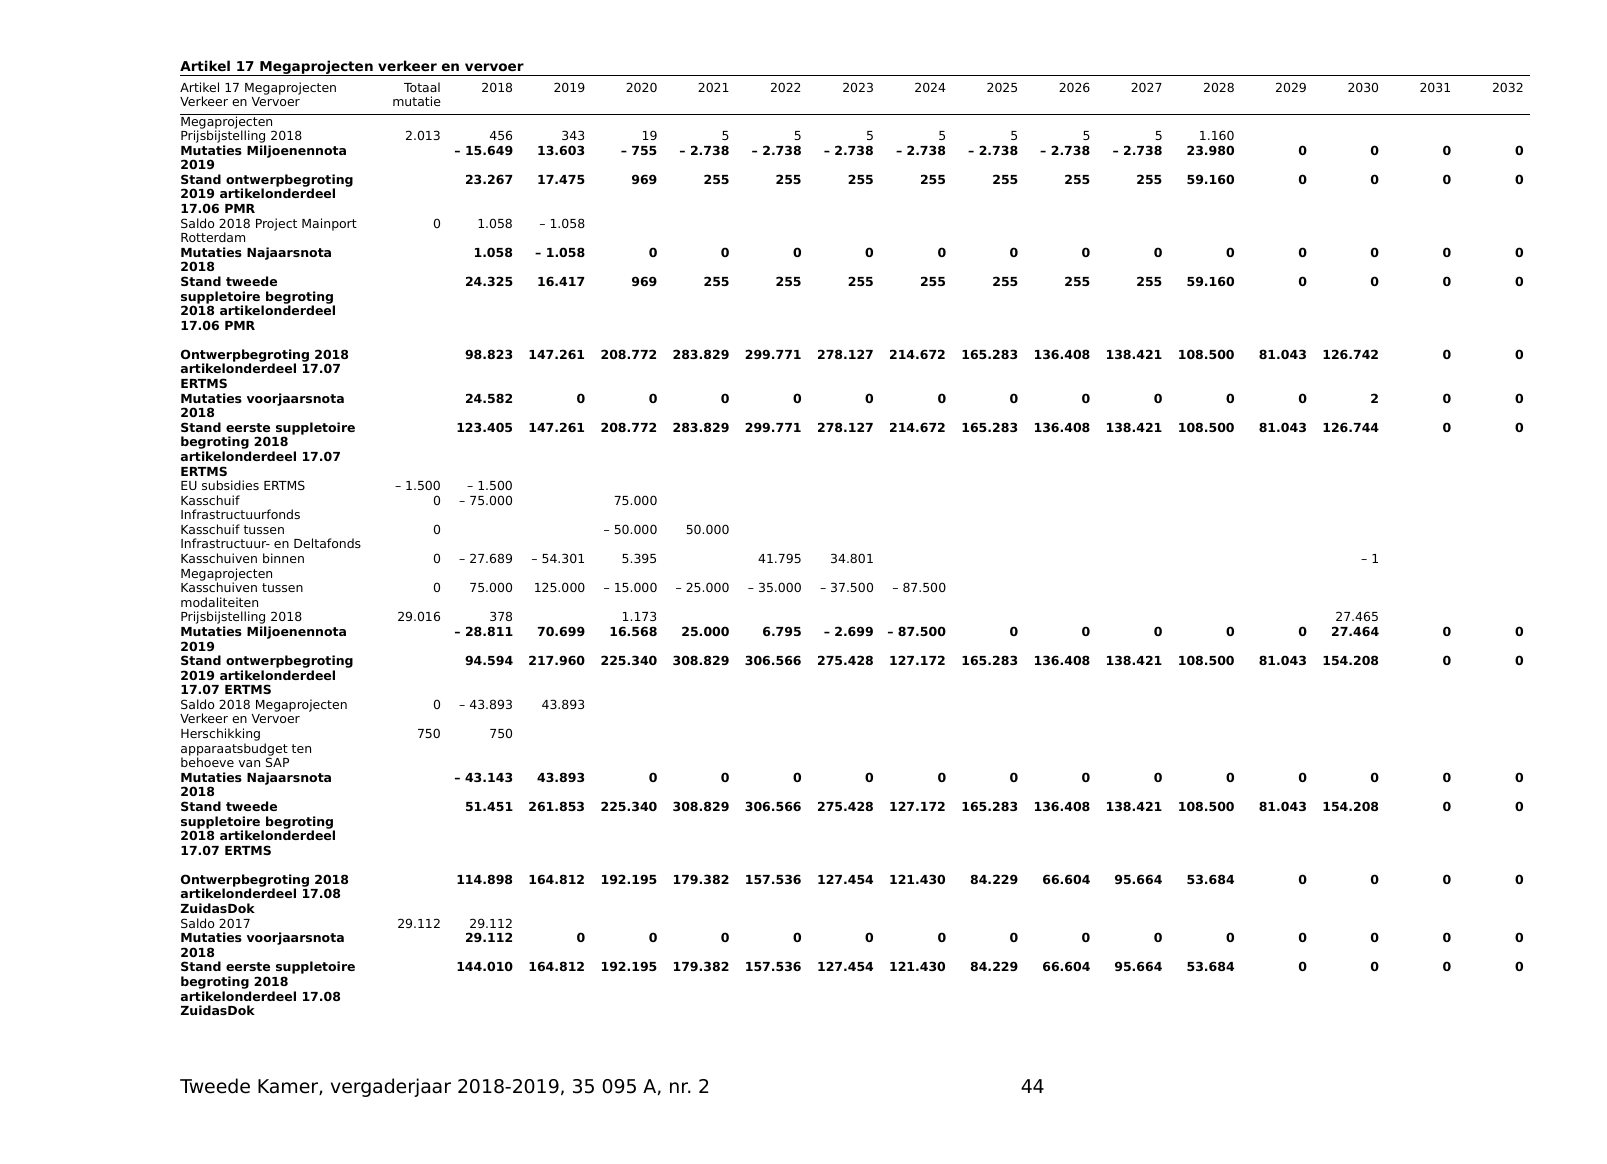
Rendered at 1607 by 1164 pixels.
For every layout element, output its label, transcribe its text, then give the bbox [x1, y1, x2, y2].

table_header Artikel 17 Megaprojecten verkeer en vervoer [180, 59, 1529, 75]
table_cell 255 [1024, 173, 1096, 216]
table_cell 2026 [1024, 76, 1096, 114]
table_cell Kasschuiven binnen Megaprojecten [180, 552, 361, 581]
table_cell [361, 931, 447, 960]
table_cell 0 [808, 246, 879, 275]
table_cell [1313, 129, 1385, 143]
table_cell 192.195 [591, 873, 663, 916]
table_cell [1096, 727, 1168, 771]
table_cell [880, 115, 952, 129]
table_cell [1313, 333, 1385, 348]
table_cell – 35.000 [735, 581, 807, 610]
table_cell [1385, 916, 1457, 931]
table_cell 43.893 [519, 771, 591, 800]
table_cell – 54.301 [519, 552, 591, 581]
table_cell [952, 115, 1024, 129]
table_cell 0 [808, 771, 879, 800]
table_cell 0 [591, 931, 663, 960]
table_cell 6.795 [735, 625, 807, 654]
table_cell [1313, 727, 1385, 771]
table_cell 0 [1240, 144, 1313, 173]
table_cell 2032 [1457, 76, 1529, 114]
table_cell [1096, 494, 1168, 523]
table_cell [1168, 552, 1240, 581]
table_cell 23.980 [1168, 144, 1240, 173]
table_cell [1457, 333, 1529, 348]
table_cell 108.500 [1168, 348, 1240, 391]
table_cell 2023 [808, 76, 879, 114]
table_cell Mutaties voorjaarsnota 2018 [180, 391, 361, 421]
table_cell [1096, 115, 1168, 129]
table_cell 34.801 [808, 552, 879, 581]
table_cell EU subsidies ERTMS [180, 479, 361, 493]
table_cell 0 [1096, 246, 1168, 275]
table_cell 208.772 [591, 421, 663, 479]
table_cell 0 [1096, 931, 1168, 960]
table_cell Mutaties voorjaarsnota 2018 [180, 931, 361, 960]
table_cell Stand eerste suppletoire begroting 2018 artikelonderdeel 17.07 ERTMS [180, 421, 361, 479]
table_cell [880, 523, 952, 552]
table_cell [808, 610, 879, 625]
table_cell [880, 216, 952, 246]
table_cell – 1.500 [361, 479, 447, 493]
table_cell 136.408 [1024, 348, 1096, 391]
table_cell 0 [880, 391, 952, 421]
table_cell [880, 333, 952, 348]
table_cell 0 [952, 391, 1024, 421]
table_cell 0 [1457, 246, 1529, 275]
table_cell [808, 115, 879, 129]
table_cell [663, 115, 735, 129]
table_cell [1024, 552, 1096, 581]
table_cell 164.812 [519, 960, 591, 1018]
table_cell 969 [591, 275, 663, 333]
table_cell [808, 727, 879, 771]
table_cell 0 [1313, 246, 1385, 275]
table_cell 278.127 [808, 421, 879, 479]
table_cell 0 [1457, 421, 1529, 479]
table_cell 95.664 [1096, 873, 1168, 916]
table_cell 255 [1096, 173, 1168, 216]
table_cell 81.043 [1240, 800, 1313, 858]
table_cell [1457, 552, 1529, 581]
table_cell [1024, 727, 1096, 771]
table_cell 108.500 [1168, 800, 1240, 858]
table_cell 29.112 [447, 931, 519, 960]
table_cell [519, 523, 591, 552]
table_cell [361, 144, 447, 173]
table_cell Kasschuif Infrastructuurfonds [180, 494, 361, 523]
table_cell 0 [880, 246, 952, 275]
table_cell [1457, 115, 1529, 129]
table_cell 127.454 [808, 873, 879, 916]
table_cell [880, 552, 952, 581]
table_cell 5 [880, 129, 952, 143]
table_cell – 2.738 [808, 144, 879, 173]
table_cell 0 [1457, 654, 1529, 698]
table_cell [735, 698, 807, 727]
table_cell 969 [591, 173, 663, 216]
table_cell [1457, 523, 1529, 552]
table_cell 214.672 [880, 421, 952, 479]
table_cell Kasschuif tussen Infrastructuur- en Deltafonds [180, 523, 361, 552]
table_cell 136.408 [1024, 421, 1096, 479]
table_cell Stand ontwerpbegroting 2019 artikelonderdeel 17.07 ERTMS [180, 654, 361, 698]
table_cell 0 [1313, 873, 1385, 916]
table_cell 255 [952, 173, 1024, 216]
table_cell [1168, 523, 1240, 552]
table_cell 0 [519, 391, 591, 421]
table_cell 0 [1313, 931, 1385, 960]
table_cell [808, 216, 879, 246]
table_cell [1024, 523, 1096, 552]
table_cell 81.043 [1240, 348, 1313, 391]
table_cell [1313, 523, 1385, 552]
table_cell [361, 873, 447, 916]
table_cell 0 [361, 216, 447, 246]
table_cell [735, 115, 807, 129]
table_cell 299.771 [735, 348, 807, 391]
table_cell [1240, 727, 1313, 771]
table_cell 94.594 [447, 654, 519, 698]
table_cell 0 [1240, 391, 1313, 421]
table_cell 81.043 [1240, 654, 1313, 698]
table_cell Totaal mutatie [361, 76, 447, 114]
table_cell [447, 523, 519, 552]
table_cell 51.451 [447, 800, 519, 858]
table_cell 283.829 [663, 348, 735, 391]
table_cell [880, 698, 952, 727]
table_cell 308.829 [663, 654, 735, 698]
table_cell 2019 [519, 76, 591, 114]
table_cell – 755 [591, 144, 663, 173]
table_cell [1168, 610, 1240, 625]
table_cell [735, 216, 807, 246]
table_cell [663, 698, 735, 727]
table_cell 0 [952, 931, 1024, 960]
table_cell [361, 348, 447, 391]
table_cell Mutaties Najaarsnota 2018 [180, 246, 361, 275]
table_cell 0 [663, 931, 735, 960]
table_cell – 2.738 [1024, 144, 1096, 173]
table_cell 154.208 [1313, 800, 1385, 858]
table_cell 0 [591, 246, 663, 275]
table_cell 147.261 [519, 421, 591, 479]
table_cell [1385, 494, 1457, 523]
table_cell 0 [735, 246, 807, 275]
table_cell Mutaties Najaarsnota 2018 [180, 771, 361, 800]
table_cell 5 [663, 129, 735, 143]
table_cell 0 [1457, 800, 1529, 858]
table_cell 275.428 [808, 800, 879, 858]
table_cell 138.421 [1096, 800, 1168, 858]
table_cell 0 [1024, 771, 1096, 800]
table_cell 127.172 [880, 654, 952, 698]
table_cell 98.823 [447, 348, 519, 391]
table_cell [447, 858, 519, 873]
table_cell [361, 858, 447, 873]
table_cell [1385, 698, 1457, 727]
table_cell [180, 333, 361, 348]
table_cell 0 [1024, 246, 1096, 275]
table_cell 126.744 [1313, 421, 1385, 479]
table_cell Saldo 2018 Project Mainport Rotterdam [180, 216, 361, 246]
table_cell [591, 115, 663, 129]
table_cell 2022 [735, 76, 807, 114]
table_cell [1457, 916, 1529, 931]
table_cell [1240, 494, 1313, 523]
table_cell 121.430 [880, 873, 952, 916]
table_cell 0 [1024, 391, 1096, 421]
table_cell [1096, 858, 1168, 873]
table_cell [361, 625, 447, 654]
table_cell 0 [1457, 173, 1529, 216]
table_cell [1457, 698, 1529, 727]
table_cell – 1.058 [519, 216, 591, 246]
table_cell [735, 610, 807, 625]
table_cell [1457, 129, 1529, 143]
table_cell [1024, 698, 1096, 727]
table_cell 165.283 [952, 654, 1024, 698]
table_cell [1313, 581, 1385, 610]
table_cell 0 [1457, 931, 1529, 960]
table_cell – 2.738 [735, 144, 807, 173]
table_cell 0 [1313, 771, 1385, 800]
table_cell 0 [1385, 391, 1457, 421]
table_cell 0 [1240, 931, 1313, 960]
table_cell 0 [1240, 246, 1313, 275]
table_cell 750 [447, 727, 519, 771]
table_cell [952, 479, 1024, 493]
table_cell 0 [1240, 771, 1313, 800]
table_cell 0 [361, 581, 447, 610]
table_cell [1457, 494, 1529, 523]
table_cell 164.812 [519, 873, 591, 916]
table_cell [1240, 610, 1313, 625]
table_cell 0 [1385, 625, 1457, 654]
table_cell [1096, 333, 1168, 348]
table_cell 50.000 [663, 523, 735, 552]
table_cell [1385, 858, 1457, 873]
table_cell Ontwerpbegroting 2018 artikelonderdeel 17.08 ZuidasDok [180, 873, 361, 916]
table_cell 308.829 [663, 800, 735, 858]
table_cell [1240, 552, 1313, 581]
table_cell – 27.689 [447, 552, 519, 581]
table_cell [1168, 858, 1240, 873]
table_cell [1313, 858, 1385, 873]
table_cell 299.771 [735, 421, 807, 479]
table_cell 27.465 [1313, 610, 1385, 625]
table_cell 0 [663, 771, 735, 800]
table_cell [880, 494, 952, 523]
table_cell [591, 333, 663, 348]
table_cell 2018 [447, 76, 519, 114]
table_cell 138.421 [1096, 348, 1168, 391]
table_cell [1385, 479, 1457, 493]
table_cell – 15.000 [591, 581, 663, 610]
table_cell 255 [808, 173, 879, 216]
table_cell 217.960 [519, 654, 591, 698]
table_cell [519, 333, 591, 348]
table_cell 0 [1096, 391, 1168, 421]
table_cell [1168, 216, 1240, 246]
table_cell 2024 [880, 76, 952, 114]
table_cell 2030 [1313, 76, 1385, 114]
table_cell Mutaties Miljoenennota 2019 [180, 625, 361, 654]
table_cell [519, 115, 591, 129]
table_cell Prijsbijstelling 2018 [180, 129, 361, 143]
table_cell 192.195 [591, 960, 663, 1018]
table_cell 157.536 [735, 873, 807, 916]
table_cell 179.382 [663, 873, 735, 916]
table_cell [1024, 581, 1096, 610]
table_cell 0 [1385, 873, 1457, 916]
table_cell 0 [880, 771, 952, 800]
table_cell [1457, 610, 1529, 625]
table_cell – 15.649 [447, 144, 519, 173]
table_cell – 87.500 [880, 581, 952, 610]
table_cell 27.464 [1313, 625, 1385, 654]
table_cell 136.408 [1024, 800, 1096, 858]
table_cell 0 [361, 494, 447, 523]
table_cell [1385, 216, 1457, 246]
table_cell [591, 858, 663, 873]
table_cell [1024, 216, 1096, 246]
table_cell [880, 727, 952, 771]
table_cell 16.417 [519, 275, 591, 333]
table_cell 5 [952, 129, 1024, 143]
table_cell 0 [1240, 275, 1313, 333]
table_cell [663, 858, 735, 873]
table_cell 255 [1024, 275, 1096, 333]
table_cell 255 [663, 275, 735, 333]
table_cell [1457, 479, 1529, 493]
table_cell 0 [735, 931, 807, 960]
table_cell 0 [1457, 348, 1529, 391]
table_cell [952, 216, 1024, 246]
table_cell 0 [1457, 391, 1529, 421]
table_cell 121.430 [880, 960, 952, 1018]
table_cell 255 [880, 275, 952, 333]
table_cell 19 [591, 129, 663, 143]
table_cell [1240, 479, 1313, 493]
table_cell 13.603 [519, 144, 591, 173]
table_cell [1385, 552, 1457, 581]
table_cell 154.208 [1313, 654, 1385, 698]
table_cell [808, 523, 879, 552]
table_cell [1240, 698, 1313, 727]
table_cell [591, 727, 663, 771]
table_cell [361, 333, 447, 348]
table_cell 225.340 [591, 654, 663, 698]
table_cell 165.283 [952, 421, 1024, 479]
table_cell 84.229 [952, 873, 1024, 916]
table_cell 0 [1240, 960, 1313, 1018]
table_cell [1457, 581, 1529, 610]
table_cell 0 [1385, 931, 1457, 960]
table_cell – 1 [1313, 552, 1385, 581]
table_cell [1096, 698, 1168, 727]
table_cell 343 [519, 129, 591, 143]
table_cell 255 [808, 275, 879, 333]
table_cell 41.795 [735, 552, 807, 581]
table_cell [1168, 727, 1240, 771]
table_cell Saldo 2017 [180, 916, 361, 931]
table_cell 0 [1457, 771, 1529, 800]
table_cell 0 [952, 625, 1024, 654]
table_cell [1385, 333, 1457, 348]
table_cell 2 [1313, 391, 1385, 421]
table_cell 5 [808, 129, 879, 143]
table_cell 255 [952, 275, 1024, 333]
table_cell [447, 115, 519, 129]
table_cell – 75.000 [447, 494, 519, 523]
table_cell 17.475 [519, 173, 591, 216]
table_cell 1.160 [1168, 129, 1240, 143]
table_cell 2027 [1096, 76, 1168, 114]
table_cell 70.699 [519, 625, 591, 654]
table_cell [361, 246, 447, 275]
table_cell 0 [1385, 144, 1457, 173]
table_cell 275.428 [808, 654, 879, 698]
table_cell [1240, 129, 1313, 143]
table_cell [1385, 523, 1457, 552]
table_cell 0 [880, 931, 952, 960]
table_cell [952, 581, 1024, 610]
table_cell [1313, 479, 1385, 493]
table_cell [735, 333, 807, 348]
table_cell 29.016 [361, 610, 447, 625]
table_cell [952, 552, 1024, 581]
table_cell 0 [952, 771, 1024, 800]
table_cell – 1.500 [447, 479, 519, 493]
table_cell 306.566 [735, 800, 807, 858]
table_cell Stand tweede suppletoire begroting 2018 artikelonderdeel 17.07 ERTMS [180, 800, 361, 858]
table_cell 0 [1024, 931, 1096, 960]
table_cell 0 [1168, 246, 1240, 275]
table_cell [663, 479, 735, 493]
table_cell 255 [880, 173, 952, 216]
table_cell 5 [735, 129, 807, 143]
table_cell 147.261 [519, 348, 591, 391]
table_cell [1385, 581, 1457, 610]
table_cell [361, 115, 447, 129]
table_cell Saldo 2018 Megaprojecten Verkeer en Vervoer [180, 698, 361, 727]
table_cell 255 [1096, 275, 1168, 333]
table_cell 0 [1313, 173, 1385, 216]
table_cell [952, 916, 1024, 931]
table_cell 0 [1385, 275, 1457, 333]
table_cell Ontwerpbegroting 2018 artikelonderdeel 17.07 ERTMS [180, 348, 361, 391]
table_cell – 2.738 [663, 144, 735, 173]
table_cell [1168, 333, 1240, 348]
table_cell 165.283 [952, 800, 1024, 858]
table_cell 0 [1457, 275, 1529, 333]
table_cell 66.604 [1024, 873, 1096, 916]
table_cell [808, 333, 879, 348]
table_cell 0 [1096, 625, 1168, 654]
table_cell 378 [447, 610, 519, 625]
table_cell [735, 479, 807, 493]
table_cell 29.112 [447, 916, 519, 931]
table_cell 0 [1457, 625, 1529, 654]
table_cell 75.000 [591, 494, 663, 523]
table_cell [735, 494, 807, 523]
table_cell 165.283 [952, 348, 1024, 391]
table_cell 0 [1168, 391, 1240, 421]
table_cell Stand tweede suppletoire begroting 2018 artikelonderdeel 17.06 PMR [180, 275, 361, 333]
table_cell 0 [1313, 960, 1385, 1018]
table_cell 0 [1457, 873, 1529, 916]
table_cell 0 [519, 931, 591, 960]
table_cell [1457, 216, 1529, 246]
table_cell [735, 727, 807, 771]
table_cell 0 [735, 771, 807, 800]
table_cell [361, 800, 447, 858]
table_cell 144.010 [447, 960, 519, 1018]
table_cell 0 [591, 771, 663, 800]
table_cell [591, 216, 663, 246]
table_cell 2.013 [361, 129, 447, 143]
table_cell – 43.893 [447, 698, 519, 727]
table_cell 0 [361, 552, 447, 581]
table_cell 255 [735, 275, 807, 333]
table_cell 0 [1240, 625, 1313, 654]
table_cell [180, 858, 361, 873]
table_cell [591, 916, 663, 931]
table_cell 1.058 [447, 216, 519, 246]
table_cell 0 [1240, 873, 1313, 916]
table_cell 24.325 [447, 275, 519, 333]
table_cell [663, 552, 735, 581]
table_cell [1385, 115, 1457, 129]
table_cell [1168, 479, 1240, 493]
table_cell 0 [952, 246, 1024, 275]
table_cell [1096, 581, 1168, 610]
table_cell [952, 698, 1024, 727]
table_cell [808, 916, 879, 931]
table_cell 0 [1385, 421, 1457, 479]
table_cell 456 [447, 129, 519, 143]
table_cell 0 [808, 391, 879, 421]
table_cell [1096, 552, 1168, 581]
table_cell 126.742 [1313, 348, 1385, 391]
table_cell [361, 391, 447, 421]
table_cell 84.229 [952, 960, 1024, 1018]
table_cell [1024, 610, 1096, 625]
table_cell 2031 [1385, 76, 1457, 114]
table_cell [1024, 858, 1096, 873]
table_cell 0 [1457, 144, 1529, 173]
table_cell 29.112 [361, 916, 447, 931]
table_cell [519, 727, 591, 771]
table_cell 2021 [663, 76, 735, 114]
table_cell 16.568 [591, 625, 663, 654]
table_cell [1313, 494, 1385, 523]
table_cell [1024, 333, 1096, 348]
table_cell [1240, 581, 1313, 610]
table_cell 0 [361, 698, 447, 727]
table_cell 66.604 [1024, 960, 1096, 1018]
table_cell 0 [1168, 625, 1240, 654]
table_cell 0 [1457, 960, 1529, 1018]
table_cell 255 [735, 173, 807, 216]
table_cell [808, 858, 879, 873]
table_cell Prijsbijstelling 2018 [180, 610, 361, 625]
table_cell 255 [663, 173, 735, 216]
table_cell [1168, 494, 1240, 523]
table_cell 306.566 [735, 654, 807, 698]
table_cell [1385, 129, 1457, 143]
table_cell 75.000 [447, 581, 519, 610]
table_cell 0 [1385, 246, 1457, 275]
table_cell Kasschuiven tussen modaliteiten [180, 581, 361, 610]
table_cell [1313, 916, 1385, 931]
table_cell 0 [1024, 625, 1096, 654]
table_cell – 37.500 [808, 581, 879, 610]
table_cell 0 [1385, 654, 1457, 698]
table_cell [591, 479, 663, 493]
table_cell 2029 [1240, 76, 1313, 114]
table_cell [663, 610, 735, 625]
table_cell Mutaties Miljoenennota 2019 [180, 144, 361, 173]
table_cell 95.664 [1096, 960, 1168, 1018]
table_cell 2028 [1168, 76, 1240, 114]
table_cell 2020 [591, 76, 663, 114]
table_cell [519, 610, 591, 625]
table_cell 136.408 [1024, 654, 1096, 698]
table_cell [735, 916, 807, 931]
table_cell 43.893 [519, 698, 591, 727]
table_cell [735, 523, 807, 552]
table_cell 0 [1385, 800, 1457, 858]
table_cell [952, 333, 1024, 348]
table_cell [663, 333, 735, 348]
table_cell [361, 654, 447, 698]
table_cell 5.395 [591, 552, 663, 581]
table_cell [1168, 916, 1240, 931]
table_cell [880, 479, 952, 493]
table_cell 261.853 [519, 800, 591, 858]
table_cell 108.500 [1168, 421, 1240, 479]
table_cell [1240, 216, 1313, 246]
table_cell [1457, 858, 1529, 873]
table_cell 278.127 [808, 348, 879, 391]
table_cell 138.421 [1096, 654, 1168, 698]
table_cell [447, 333, 519, 348]
table_cell 179.382 [663, 960, 735, 1018]
table_cell [1168, 115, 1240, 129]
table_cell 0 [663, 246, 735, 275]
table_cell 53.684 [1168, 873, 1240, 916]
table_cell [880, 916, 952, 931]
table_cell [1240, 333, 1313, 348]
table_cell 5 [1096, 129, 1168, 143]
table_cell 0 [663, 391, 735, 421]
table_cell – 2.738 [880, 144, 952, 173]
table_cell [808, 479, 879, 493]
table_cell Stand ontwerpbegroting 2019 artikelonderdeel 17.06 PMR [180, 173, 361, 216]
table_cell 0 [735, 391, 807, 421]
table_cell 750 [361, 727, 447, 771]
table_cell 125.000 [519, 581, 591, 610]
table_cell 59.160 [1168, 173, 1240, 216]
table_cell [952, 858, 1024, 873]
table_cell [952, 494, 1024, 523]
table_cell 225.340 [591, 800, 663, 858]
table_cell [880, 610, 952, 625]
table_cell Herschikking apparaatsbudget ten behoeve van SAP [180, 727, 361, 771]
table_cell [1024, 916, 1096, 931]
table_cell 2025 [952, 76, 1024, 114]
table_cell [361, 421, 447, 479]
table_cell [1096, 216, 1168, 246]
table_cell 0 [1313, 144, 1385, 173]
table_cell 127.172 [880, 800, 952, 858]
table_cell 0 [1313, 275, 1385, 333]
table_cell 108.500 [1168, 654, 1240, 698]
table_cell [519, 916, 591, 931]
table_cell [1096, 610, 1168, 625]
table_cell [519, 494, 591, 523]
table_cell [1240, 115, 1313, 129]
table_cell [1096, 523, 1168, 552]
table_cell 25.000 [663, 625, 735, 654]
table_cell 138.421 [1096, 421, 1168, 479]
table_cell [1096, 479, 1168, 493]
table_cell [591, 698, 663, 727]
table_cell – 1.058 [519, 246, 591, 275]
table_cell 114.898 [447, 873, 519, 916]
table_cell [1024, 479, 1096, 493]
table_cell [663, 916, 735, 931]
table_cell [808, 494, 879, 523]
table_cell – 43.143 [447, 771, 519, 800]
table_cell [1096, 916, 1168, 931]
table_cell [361, 771, 447, 800]
table_cell 214.672 [880, 348, 952, 391]
table_cell [663, 494, 735, 523]
table_cell – 2.738 [1096, 144, 1168, 173]
table_cell [1240, 858, 1313, 873]
table_cell Megaprojecten [180, 115, 361, 129]
table_cell [1240, 523, 1313, 552]
table_cell – 87.500 [880, 625, 952, 654]
table_cell [1385, 610, 1457, 625]
table_cell 123.405 [447, 421, 519, 479]
table_cell – 28.811 [447, 625, 519, 654]
table_cell 208.772 [591, 348, 663, 391]
table_cell 0 [591, 391, 663, 421]
table_cell 0 [1168, 931, 1240, 960]
table_cell [880, 858, 952, 873]
table_cell [361, 960, 447, 1018]
table_cell [663, 727, 735, 771]
table_cell 0 [1385, 771, 1457, 800]
table_cell [519, 858, 591, 873]
table_cell 283.829 [663, 421, 735, 479]
table_cell 59.160 [1168, 275, 1240, 333]
table_cell 5 [1024, 129, 1096, 143]
table_cell [519, 479, 591, 493]
table_cell 1.058 [447, 246, 519, 275]
table_cell 157.536 [735, 960, 807, 1018]
table_cell 0 [1385, 173, 1457, 216]
table_cell 0 [361, 523, 447, 552]
table_cell [1385, 727, 1457, 771]
table_cell 0 [1385, 960, 1457, 1018]
table_cell [1313, 115, 1385, 129]
table_cell 0 [1385, 348, 1457, 391]
table_cell 53.684 [1168, 960, 1240, 1018]
table_cell [1024, 494, 1096, 523]
table_cell [952, 610, 1024, 625]
table_cell [1168, 698, 1240, 727]
table_cell 0 [808, 931, 879, 960]
table_cell [361, 173, 447, 216]
table_cell [1313, 698, 1385, 727]
table_cell [663, 216, 735, 246]
table_cell [1240, 916, 1313, 931]
table_cell [1024, 115, 1096, 129]
table_cell – 25.000 [663, 581, 735, 610]
table_cell [361, 275, 447, 333]
table_cell 0 [1096, 771, 1168, 800]
table_cell [1168, 581, 1240, 610]
table_cell [1313, 216, 1385, 246]
table_cell [952, 523, 1024, 552]
table_cell – 2.738 [952, 144, 1024, 173]
table_cell 127.454 [808, 960, 879, 1018]
table_cell – 2.699 [808, 625, 879, 654]
table_cell 23.267 [447, 173, 519, 216]
table_cell 0 [1240, 173, 1313, 216]
table_cell 1.173 [591, 610, 663, 625]
table_cell 81.043 [1240, 421, 1313, 479]
table_cell 0 [1168, 771, 1240, 800]
table_cell [1457, 727, 1529, 771]
table_cell [808, 698, 879, 727]
table_cell [735, 858, 807, 873]
table_cell 24.582 [447, 391, 519, 421]
table_cell Stand eerste suppletoire begroting 2018 artikelonderdeel 17.08 ZuidasDok [180, 960, 361, 1018]
table_cell Artikel 17 Megaprojecten Verkeer en Vervoer [180, 76, 361, 114]
table_cell – 50.000 [591, 523, 663, 552]
table_cell [952, 727, 1024, 771]
